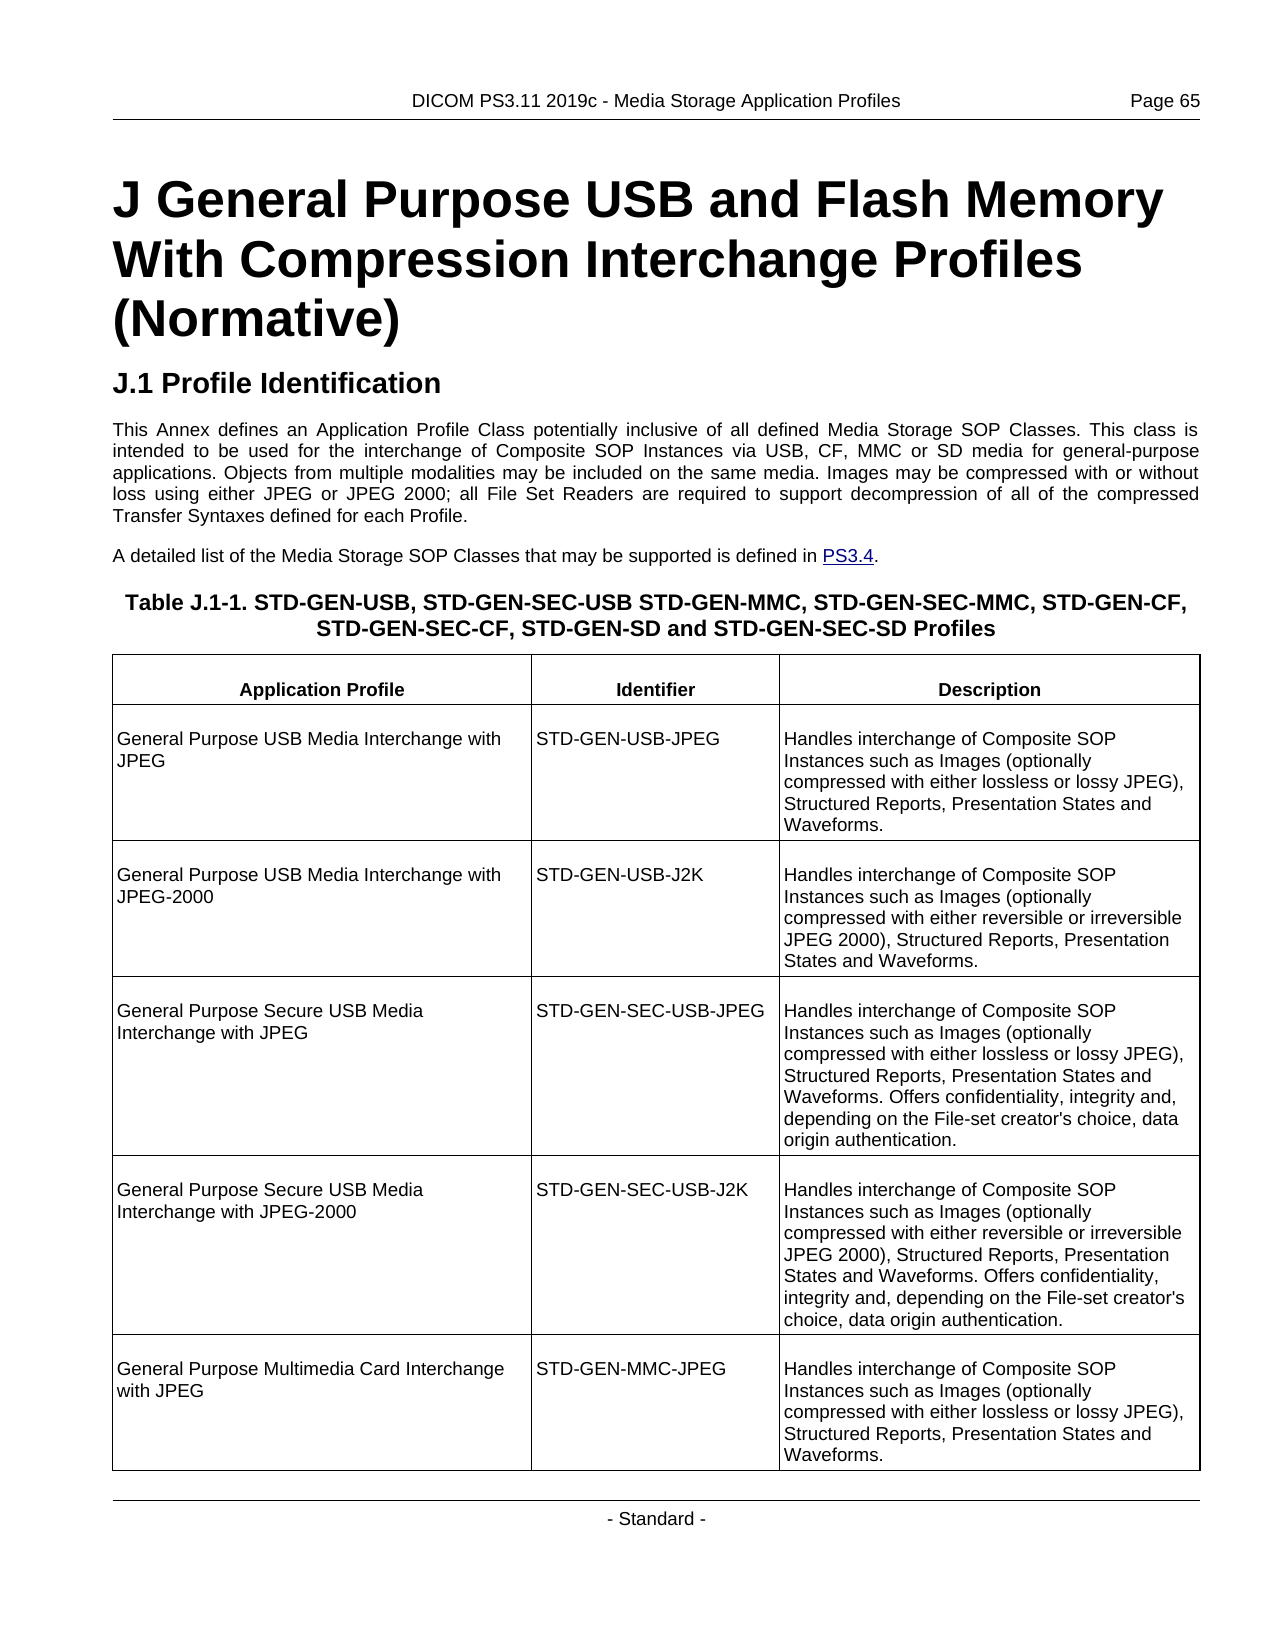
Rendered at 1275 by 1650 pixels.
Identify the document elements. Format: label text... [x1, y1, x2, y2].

table_header Identifier [532, 655, 779, 704]
table_header Application Profile [113, 655, 531, 704]
table_cell STD-GEN-SEC-USB-JPEG [532, 977, 779, 1155]
table_cell STD-GEN-SEC-USB-J2K [532, 1156, 779, 1334]
table_cell Handles interchange of Composite SOP Instances such as Images (optionally compressed with either lossless or lossy JPEG), Structured Reports, Presentation States and Waveforms. [780, 1335, 1199, 1470]
table_cell General Purpose Multimedia Card Interchange with JPEG [113, 1335, 531, 1470]
text J.1 Profile Identification [112, 366, 1200, 400]
table_cell Handles interchange of Composite SOP Instances such as Images (optionally compressed with either reversible or irreversible JPEG 2000), Structured Reports, Presentation States and Waveforms. [780, 841, 1199, 976]
table_cell General Purpose Secure USB Media Interchange with JPEG-2000 [113, 1156, 531, 1334]
table_cell General Purpose Secure USB Media Interchange with JPEG [113, 977, 531, 1155]
table_cell Handles interchange of Composite SOP Instances such as Images (optionally compressed with either lossless or lossy JPEG), Structured Reports, Presentation States and Waveforms. [780, 705, 1199, 840]
table_cell STD-GEN-USB-JPEG [532, 705, 779, 840]
table_header Description [780, 655, 1199, 704]
text This Annex defines an Application Profile Class potentially inclusive of all defined Media Storage SOP Classes. This class is intended to be used for the interchange of Composite SOP Instances via USB, CF, MMC or SD media for general-purpose applications. Objects from multiple modalities may be included on the same media. Images may be compressed with or without loss using either JPEG or JPEG 2000; all File Set Readers are required to support decompression of all of the compressed Transfer Syntaxes defined for each Profile. [112, 418, 1200, 526]
table_cell General Purpose USB Media Interchange with JPEG-2000 [113, 841, 531, 976]
text J General Purpose USB and Flash Memory With Compression Interchange Profiles (Normative) [112, 169, 1200, 347]
text Table J.1-1. STD-GEN-USB, STD-GEN-SEC-USB STD-GEN-MMC, STD-GEN-SEC-MMC, STD-GEN-CF, STD-GEN-SEC-CF, STD-GEN-SD and STD-GEN-SEC-SD Profiles [112, 589, 1200, 641]
table_cell STD-GEN-USB-J2K [532, 841, 779, 976]
table_cell STD-GEN-MMC-JPEG [532, 1335, 779, 1470]
table_cell Handles interchange of Composite SOP Instances such as Images (optionally compressed with either reversible or irreversible JPEG 2000), Structured Reports, Presentation States and Waveforms. Offers confidentiality, integrity and, depending on the File-set creator's choice, data origin authentication. [780, 1156, 1199, 1334]
table_cell General Purpose USB Media Interchange with JPEG [113, 705, 531, 840]
table_cell Handles interchange of Composite SOP Instances such as Images (optionally compressed with either lossless or lossy JPEG), Structured Reports, Presentation States and Waveforms. Offers confidentiality, integrity and, depending on the File-set creator's choice, data origin authentication. [780, 977, 1199, 1155]
text A detailed list of the Media Storage SOP Classes that may be supported is defined in PS3.4. [112, 545, 1200, 567]
